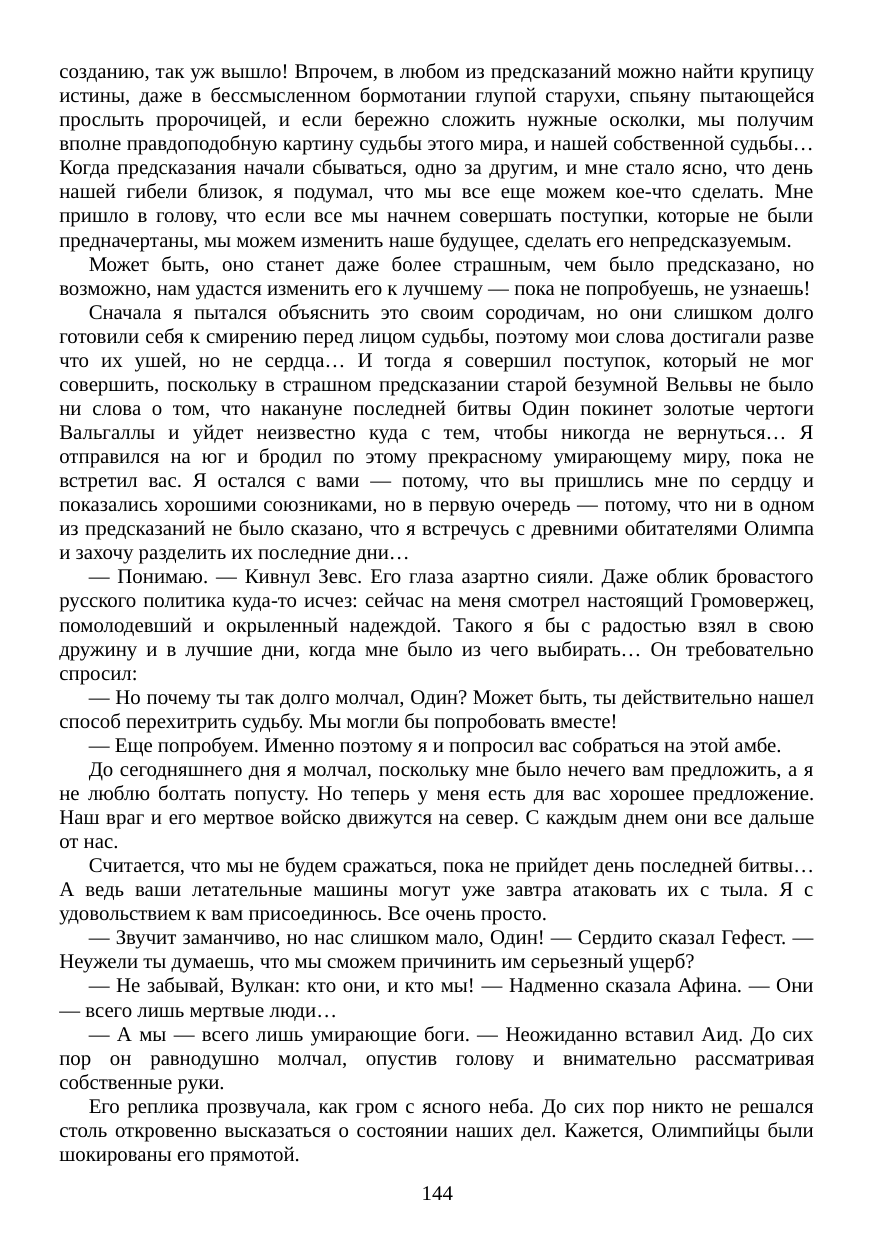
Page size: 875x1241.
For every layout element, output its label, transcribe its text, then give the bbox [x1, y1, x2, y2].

text — А мы — всего лишь умирающие боги. — Неожиданно вставил Аид. До сих пор он равнодушно молчал, опустив голову и внимательно рассматривая собственные руки. [59, 1022, 815, 1094]
text созданию, так уж вышло! Впрочем, в любом из предсказаний можно найти крупицу истины, даже в бессмысленном бормотании глупой старухи, спьяну пытающейся прослыть пророчицей, и если бережно сложить нужные осколки, мы получим вполне правдоподобную картину судьбы этого мира, и нашей собственной судьбы… Когда предсказания начали сбываться, одно за другим, и мне стало ясно, что день нашей гибели близок, я подумал, что мы все еще можем кое-что сделать. Мне пришло в голову, что если все мы начнем совершать поступки, которые не были предначертаны, мы можем изменить наше будущее, сделать его непредсказуемым. [59, 59, 815, 252]
text Может быть, оно станет даже более страшным, чем было предсказано, но возможно, нам удастся изменить его к лучшему — пока не попробуешь, не узнаешь! [59, 252, 815, 300]
text — Звучит заманчиво, но нас слишком мало, Один! — Сердито сказал Гефест. — Неужели ты думаешь, что мы сможем причинить им серьезный ущерб? [59, 925, 815, 973]
text Считается, что мы не будем сражаться, пока не прийдет день последней битвы… А ведь ваши летательные машины могут уже завтра атаковать их с тыла. Я с удовольствием к вам присоединюсь. Все очень просто. [59, 853, 815, 925]
text — Еще попробуем. Именно поэтому я и попросил вас собраться на этой амбе. [59, 733, 815, 757]
text Сначала я пытался объяснить это своим сородичам, но они слишком долго готовили себя к смирению перед лицом судьбы, поэтому мои слова достигали разве что их ушей, но не сердца… И тогда я совершил поступок, который не мог совершить, поскольку в страшном предсказании старой безумной Вельвы не было ни слова о том, что накануне последней битвы Один покинет золотые чертоги Вальгаллы и уйдет неизвестно куда с тем, чтобы никогда не вернуться… Я отправился на юг и бродил по этому прекрасному умирающему миру, пока не встретил вас. Я остался с вами — потому, что вы пришлись мне по сердцу и показались хорошими союзниками, но в первую очередь — потому, что ни в одном из предсказаний не было сказано, что я встречусь с древними обитателями Олимпа и захочу разделить их последние дни… [59, 300, 815, 564]
text — Понимаю. — Кивнул Зевс. Его глаза азартно сияли. Даже облик бровастого русского политика куда-то исчез: сейчас на меня смотрел настоящий Громовержец, помолодевший и окрыленный надеждой. Такого я бы с радостью взял в свою дружину и в лучшие дни, когда мне было из чего выбирать… Он требовательно спросил: [59, 564, 815, 685]
text Его реплика прозвучала, как гром с ясного неба. До сих пор никто не решался столь откровенно высказаться о состоянии наших дел. Кажется, Олимпийцы были шокированы его прямотой. [59, 1094, 815, 1166]
text — Но почему ты так долго молчал, Один? Может быть, ты действительно нашел способ перехитрить судьбу. Мы могли бы попробовать вместе! [59, 685, 815, 733]
text До сегодняшнего дня я молчал, поскольку мне было нечего вам предложить, а я не люблю болтать попусту. Но теперь у меня есть для вас хорошее предложение. Наш враг и его мертвое войско движутся на север. С каждым днем они все дальше от нас. [59, 757, 815, 853]
text — Не забывай, Вулкан: кто они, и кто мы! — Надменно сказала Афина. — Они — всего лишь мертвые люди… [59, 973, 815, 1022]
